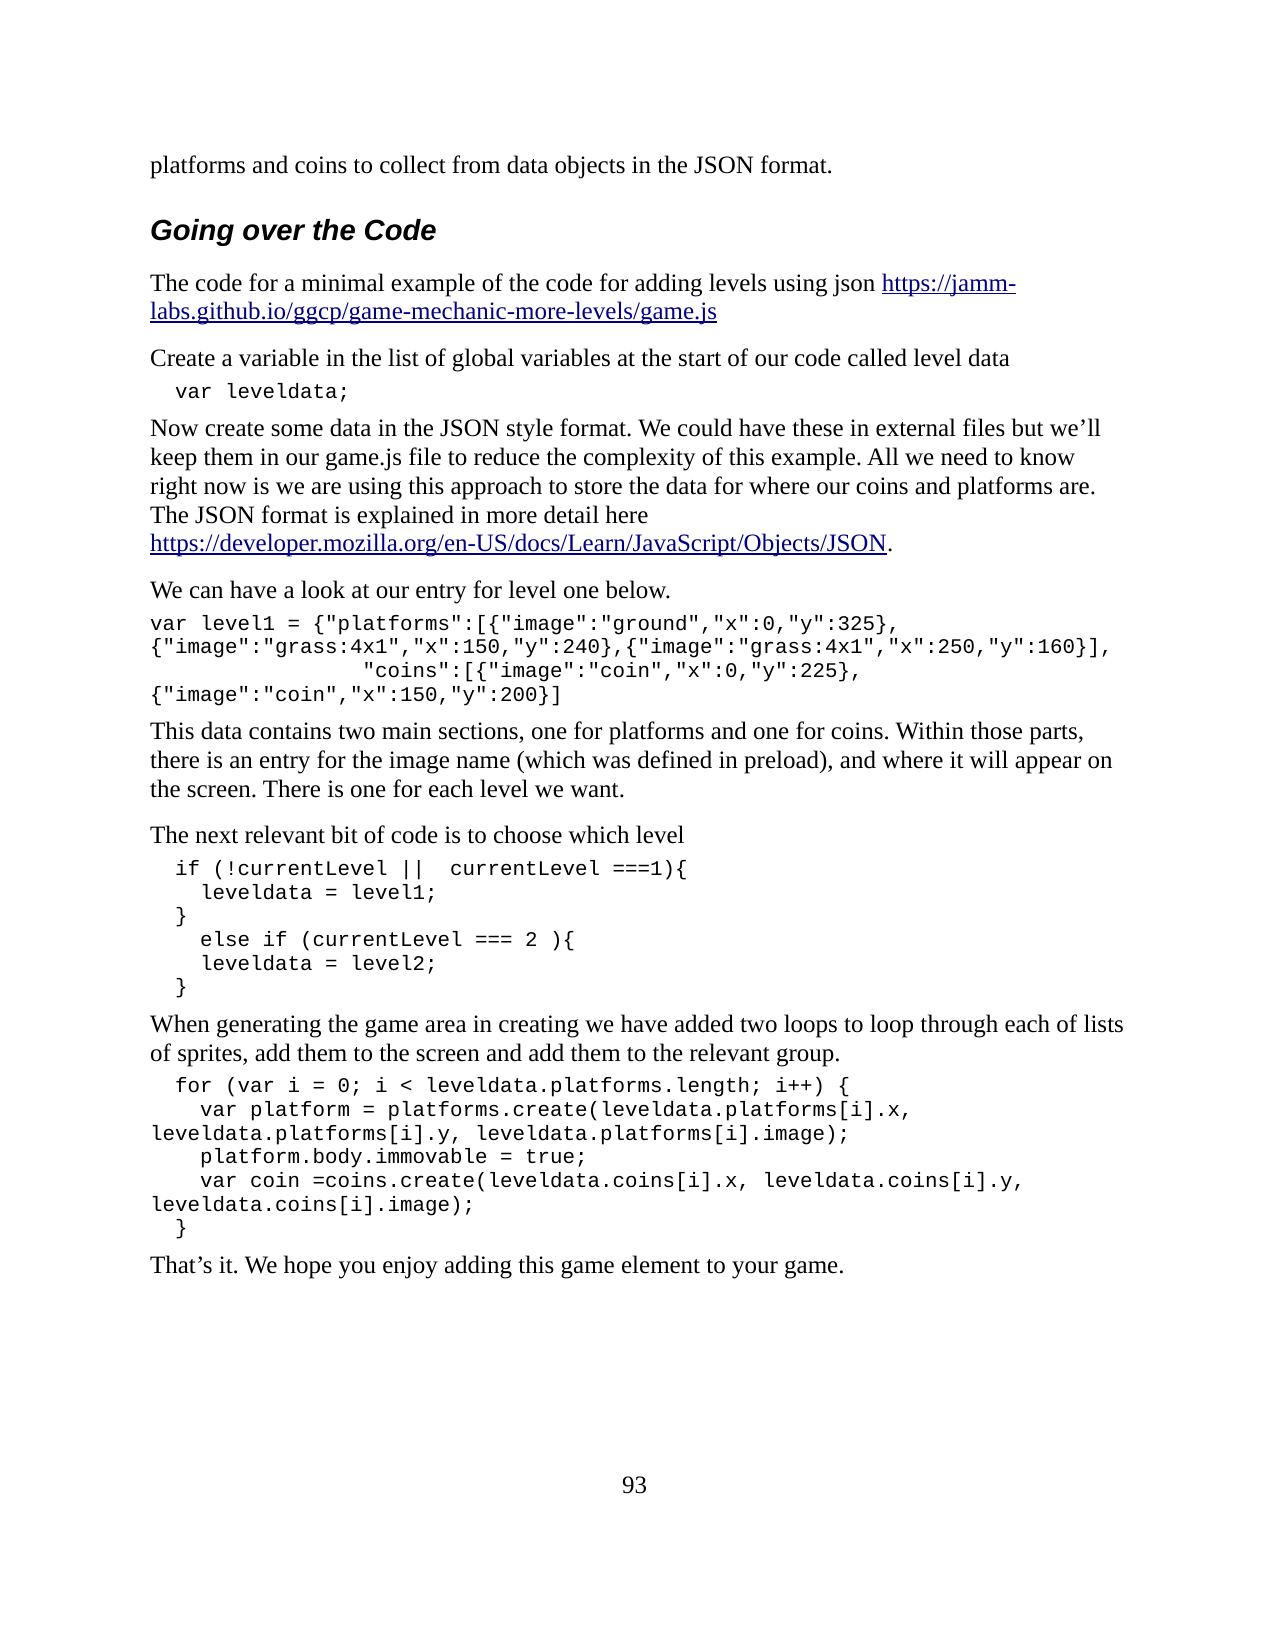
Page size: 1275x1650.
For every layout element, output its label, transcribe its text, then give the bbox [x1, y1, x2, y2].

text platform.body.immovable = true; [150, 1146, 1125, 1170]
text } [150, 1217, 1125, 1241]
text leveldata = level1; [150, 882, 1125, 906]
text var platform = platforms.create(leveldata.platforms[i].x, leveldata.platforms[i].y, leveldata.platforms[i].image); [150, 1099, 1125, 1146]
text The next relevant bit of code is to choose which level [150, 821, 1125, 849]
text var level1 = {"platforms":[{"image":"ground","x":0,"y":325},{"image":"grass:4x1","x":150,"y":240},{"image":"grass:4x1","x":250,"y":160}], [150, 613, 1125, 660]
text The code for a minimal example of the code for adding levels using json https://jamm-labs.github.io/ggcp/game-mechanic-more-levels/game.js [150, 268, 1125, 325]
text That’s it. We hope you enjoy adding this game element to your game. [150, 1250, 1125, 1279]
text var coin =coins.create(leveldata.coins[i].x, leveldata.coins[i].y, leveldata.coins[i].image); [150, 1170, 1125, 1217]
text We can have a look at our entry for level one below. [150, 575, 1125, 604]
subtitle Going over the Code [150, 213, 1125, 246]
text Now create some data in the JSON style format. We could have these in external files but we’ll keep them in our game.js file to reduce the complexity of this example. All we need to know right now is we are using this approach to store the data for where our coins and platforms are. The JSON format is explained in more detail here https://developer.mozilla.org/en-US/docs/Learn/JavaScript/Objects/JSON. [150, 413, 1125, 557]
text for (var i = 0; i < leveldata.platforms.length; i++) { [150, 1076, 1125, 1099]
text "coins":[{"image":"coin","x":0,"y":225},{"image":"coin","x":150,"y":200}] [150, 660, 1125, 707]
text When generating the game area in creating we have added two loops to loop through each of lists of sprites, add them to the screen and add them to the relevant group. [150, 1009, 1125, 1067]
text This data contains two main sections, one for platforms and one for coins. Within those parts, there is an entry for the image name (which was defined in preload), and where it will appear on the screen. There is one for each level we want. [150, 716, 1125, 803]
text } [150, 906, 1125, 929]
text if (!currentLevel || currentLevel ===1){ [150, 858, 1125, 882]
text Create a variable in the list of global variables at the start of our code called level data [150, 343, 1125, 372]
text var leveldata; [150, 381, 1125, 404]
text leveldata = level2; [150, 953, 1125, 976]
text else if (currentLevel === 2 ){ [150, 929, 1125, 953]
text platforms and coins to collect from data objects in the JSON format. [150, 150, 1125, 179]
text } [150, 976, 1125, 1000]
